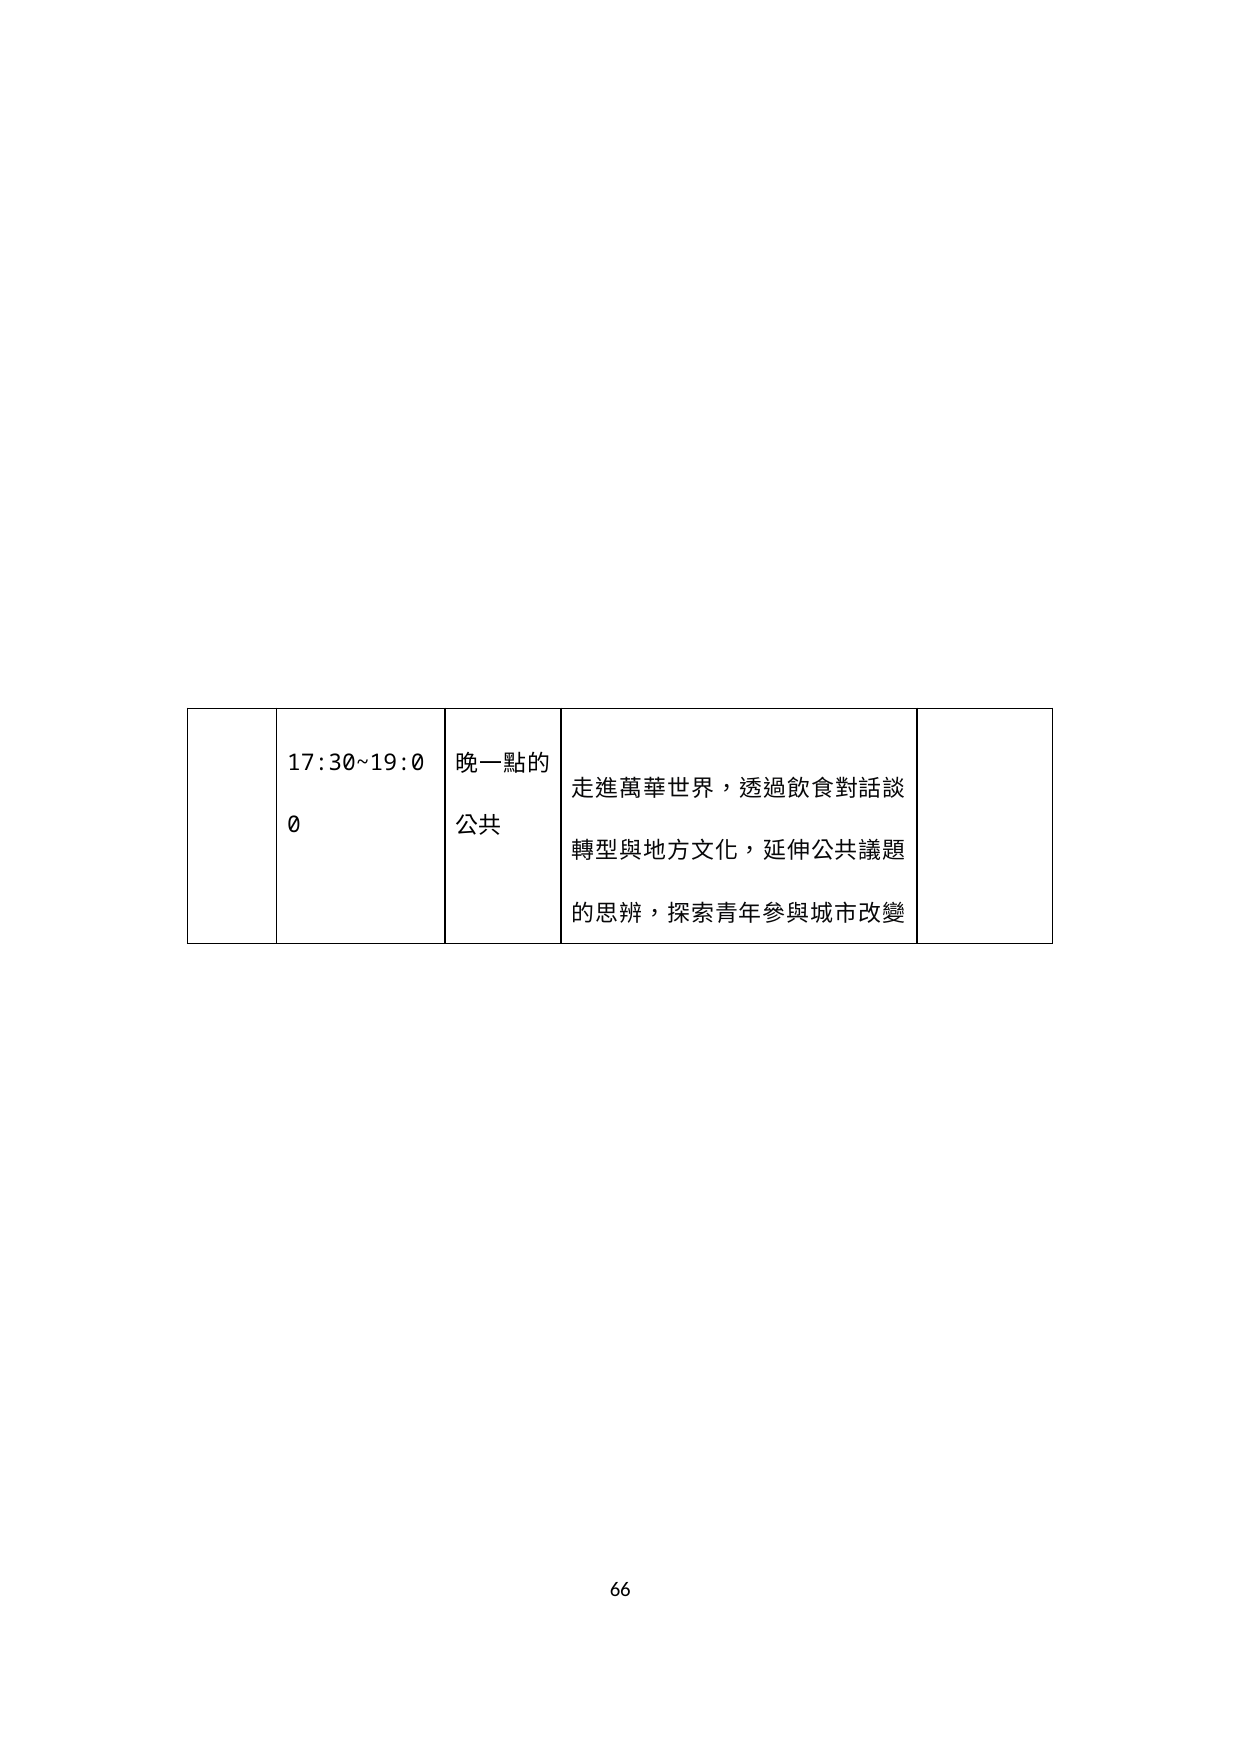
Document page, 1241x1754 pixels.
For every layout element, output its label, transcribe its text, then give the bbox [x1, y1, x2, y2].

table_cell [188, 709, 276, 942]
table_cell [918, 709, 1052, 942]
table_cell 晚一點的公共 [446, 709, 560, 942]
table_cell 17:30~19:00 [277, 709, 444, 942]
table_cell 走進萬華世界，透過飲食對話談轉型與地方文化，延伸公共議題的思辨，探索青年參與城市改變 [562, 709, 916, 942]
